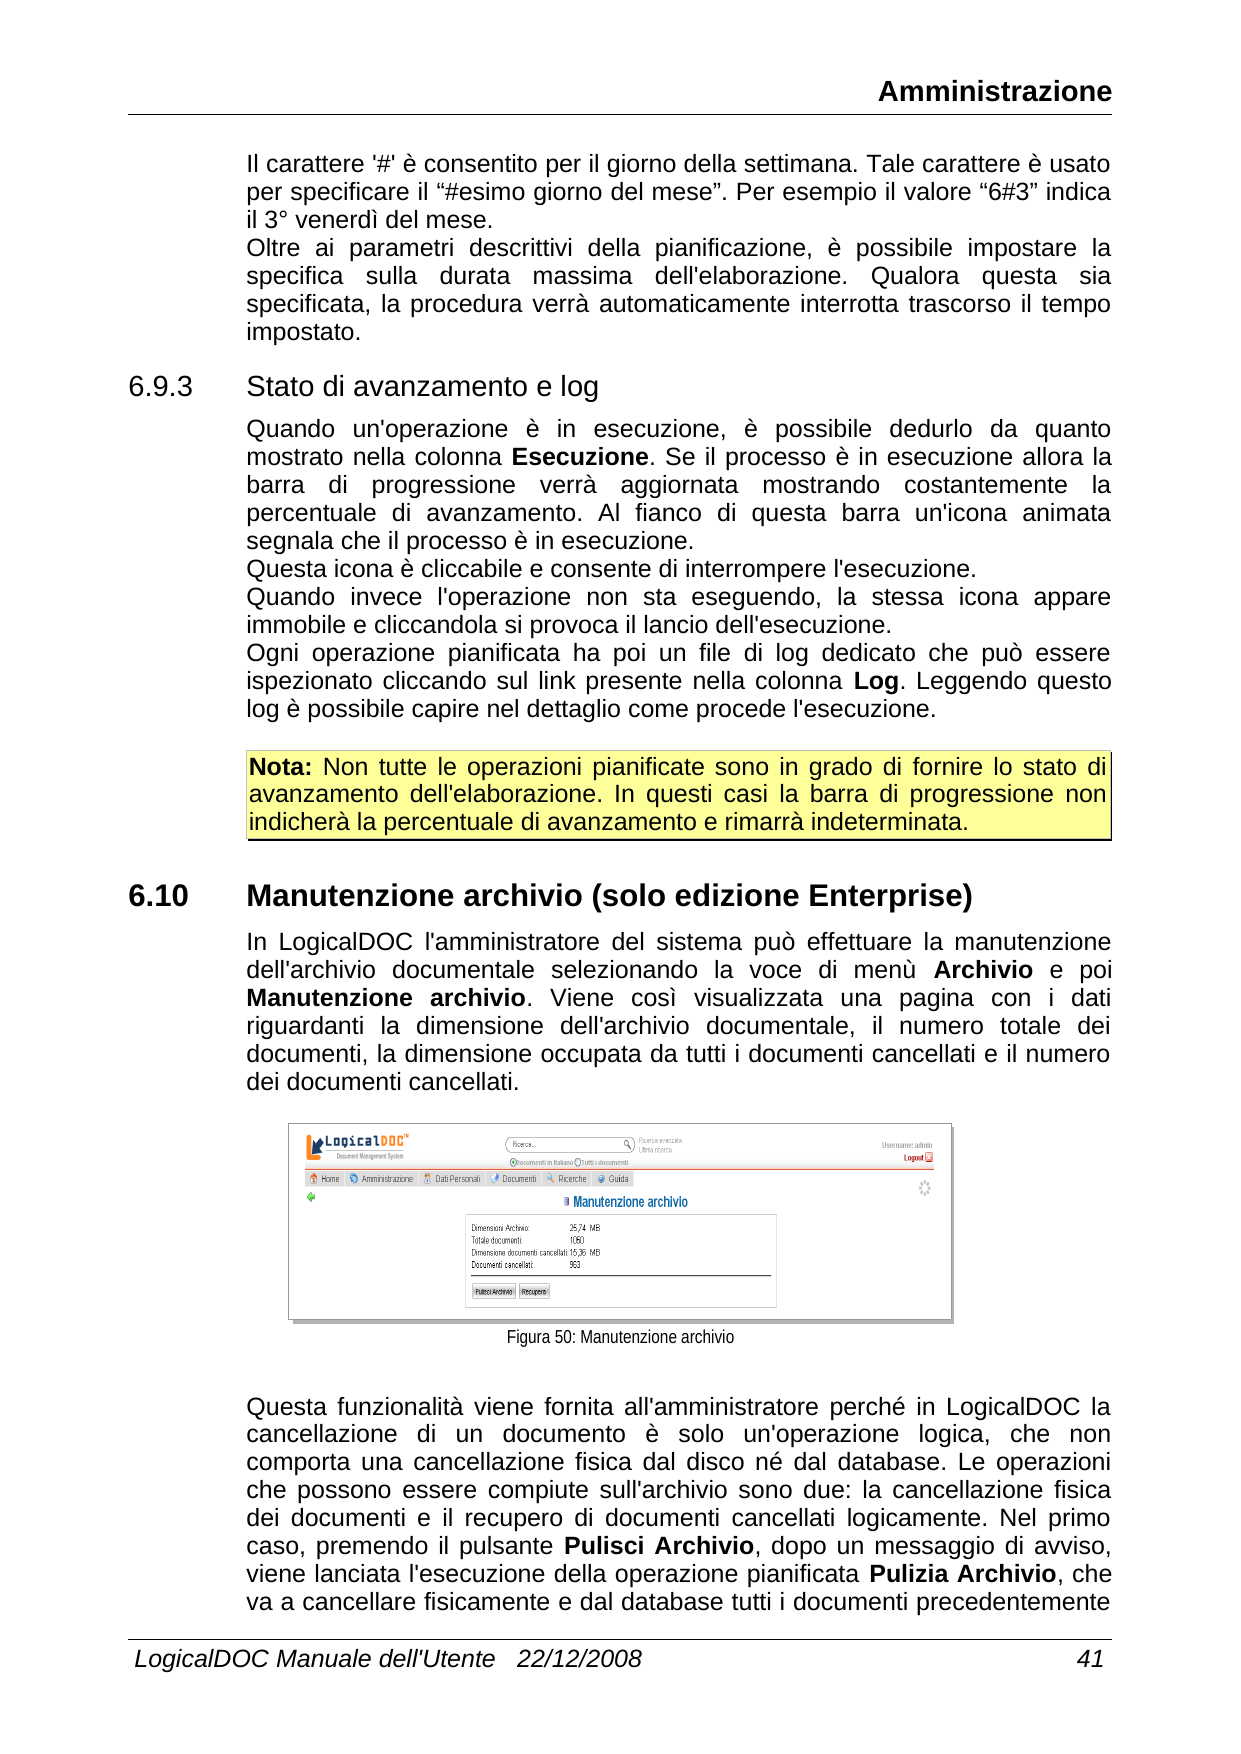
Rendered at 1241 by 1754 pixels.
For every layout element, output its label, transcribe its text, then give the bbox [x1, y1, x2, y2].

text Oltre ai parametri descrittivi della pianificazione, è possibile impostare la specifica sulla durata massima dell'elaborazione. Qualora questa sia specificata, la procedura verrà automaticamente interrotta trascorso il tempo impostato. [246, 234, 1112, 345]
subtitle Stato di avanzamento e log [128, 370, 1112, 403]
text Figura 50: Manutenzione archivio [288, 1320, 952, 1347]
text Quando invece l'operazione non sta eseguendo, la stessa icona appare immobile e cliccandola si provoca il lancio dell'esecuzione. [246, 583, 1112, 638]
picture [305, 1131, 934, 1311]
text Ogni operazione pianificata ha poi un file di log dedicato che può essere ispezionato cliccando sul link presente nella colonna Log. Leggendo questo log è possibile capire nel dettaglio come procede l'esecuzione. [246, 638, 1112, 722]
text Questa icona è cliccabile e consente di interrompere l'esecuzione. [246, 555, 1112, 583]
text In LogicalDOC l'amministratore del sistema può effettuare la manutenzione dell'archivio documentale selezionando la voce di menù Archivio e poi Manutenzione archivio. Viene così visualizzata una pagina con i dati riguardanti la dimensione dell'archivio documentale, il numero totale dei documenti, la dimensione occupata da tutti i documenti cancellati e il numero dei documenti cancellati. [246, 928, 1112, 1096]
subtitle Manutenzione archivio (solo edizione Enterprise) [128, 878, 1112, 913]
text Nota: Non tutte le operazioni pianificate sono in grado di fornire lo stato di avanzamento dell'elaborazione. In questi casi la barra di progressione non indicherà la percentuale di avanzamento e rimarrà indeterminata. [247, 751, 1110, 838]
text Questa funzionalità viene fornita all'amministratore perché in LogicalDOC la cancellazione di un documento è solo un'operazione logica, che non comporta una cancellazione fisica dal disco né dal database. Le operazioni che possono essere compiute sull'archivio sono due: la cancellazione fisica dei documenti e il recupero di documenti cancellati logicamente. Nel primo caso, premendo il pulsante Pulisci Archivio, dopo un messaggio di avviso, viene lanciata l'esecuzione della operazione pianificata Pulizia Archivio, che va a cancellare fisicamente e dal database tutti i documenti precedentemente [246, 1392, 1112, 1616]
text Il carattere '#' è consentito per il giorno della settimana. Tale carattere è usato per specificare il “#esimo giorno del mese”. Per esempio il valore “6#3” indica il 3° venerdì del mese. [246, 150, 1112, 234]
text Quando un'operazione è in esecuzione, è possibile dedurlo da quanto mostrato nella colonna Esecuzione. Se il processo è in esecuzione allora la barra di progressione verrà aggiornata mostrando costantemente la percentuale di avanzamento. Al fianco di questa barra un'icona animata segnala che il processo è in esecuzione. [246, 415, 1112, 555]
